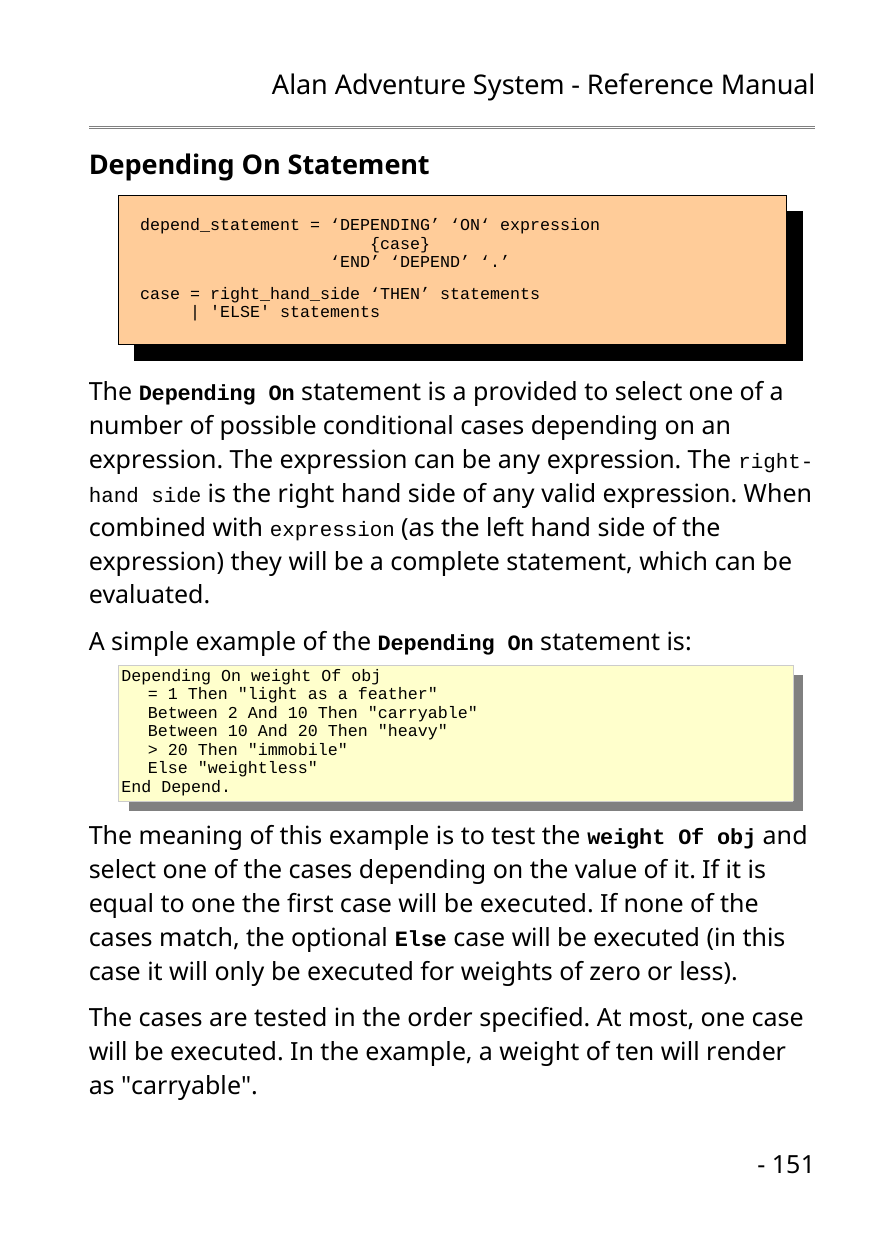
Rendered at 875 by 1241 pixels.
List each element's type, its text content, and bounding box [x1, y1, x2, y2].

text The Depending On statement is a provided to select one of a number of possible conditional cases depending on an expression. The expression can be any expression. The right-hand side is the right hand side of any valid expression. When combined with expression (as the left hand side of the expression) they will be a complete statement, which can be evaluated. [88, 374, 815, 611]
text depend_statement = ‘DEPENDING’ ‘ON‘ expression {case} ‘END’ ‘DEPEND’ ‘.’ [119, 196, 786, 264]
text The meaning of this example is to test the weight Of obj and select one of the cases depending on the value of it. If it is equal to one the first case will be exe­cuted. If none of the cases match, the optional Else case will be executed (in this case it will only be executed for weights of zero or less). [88, 818, 815, 987]
subtitle Depending On Statement [88, 146, 815, 182]
text The cases are tested in the order specified. At most, one case will be executed. In the example, a weight of ten will render as "carryable". [88, 1000, 815, 1102]
text A simple example of the Depending On statement is: [88, 624, 815, 658]
text case = right_hand_side ‘THEN’ statements | 'ELSE' statements [119, 264, 786, 344]
text Depending On weight Of obj = 1 Then "light as a feather" Between 2 And 10 Then "carryable" Between 10 And 20 Then "heavy" > 20 Then "immobile" Else "weightless" End Depend. [119, 666, 793, 801]
